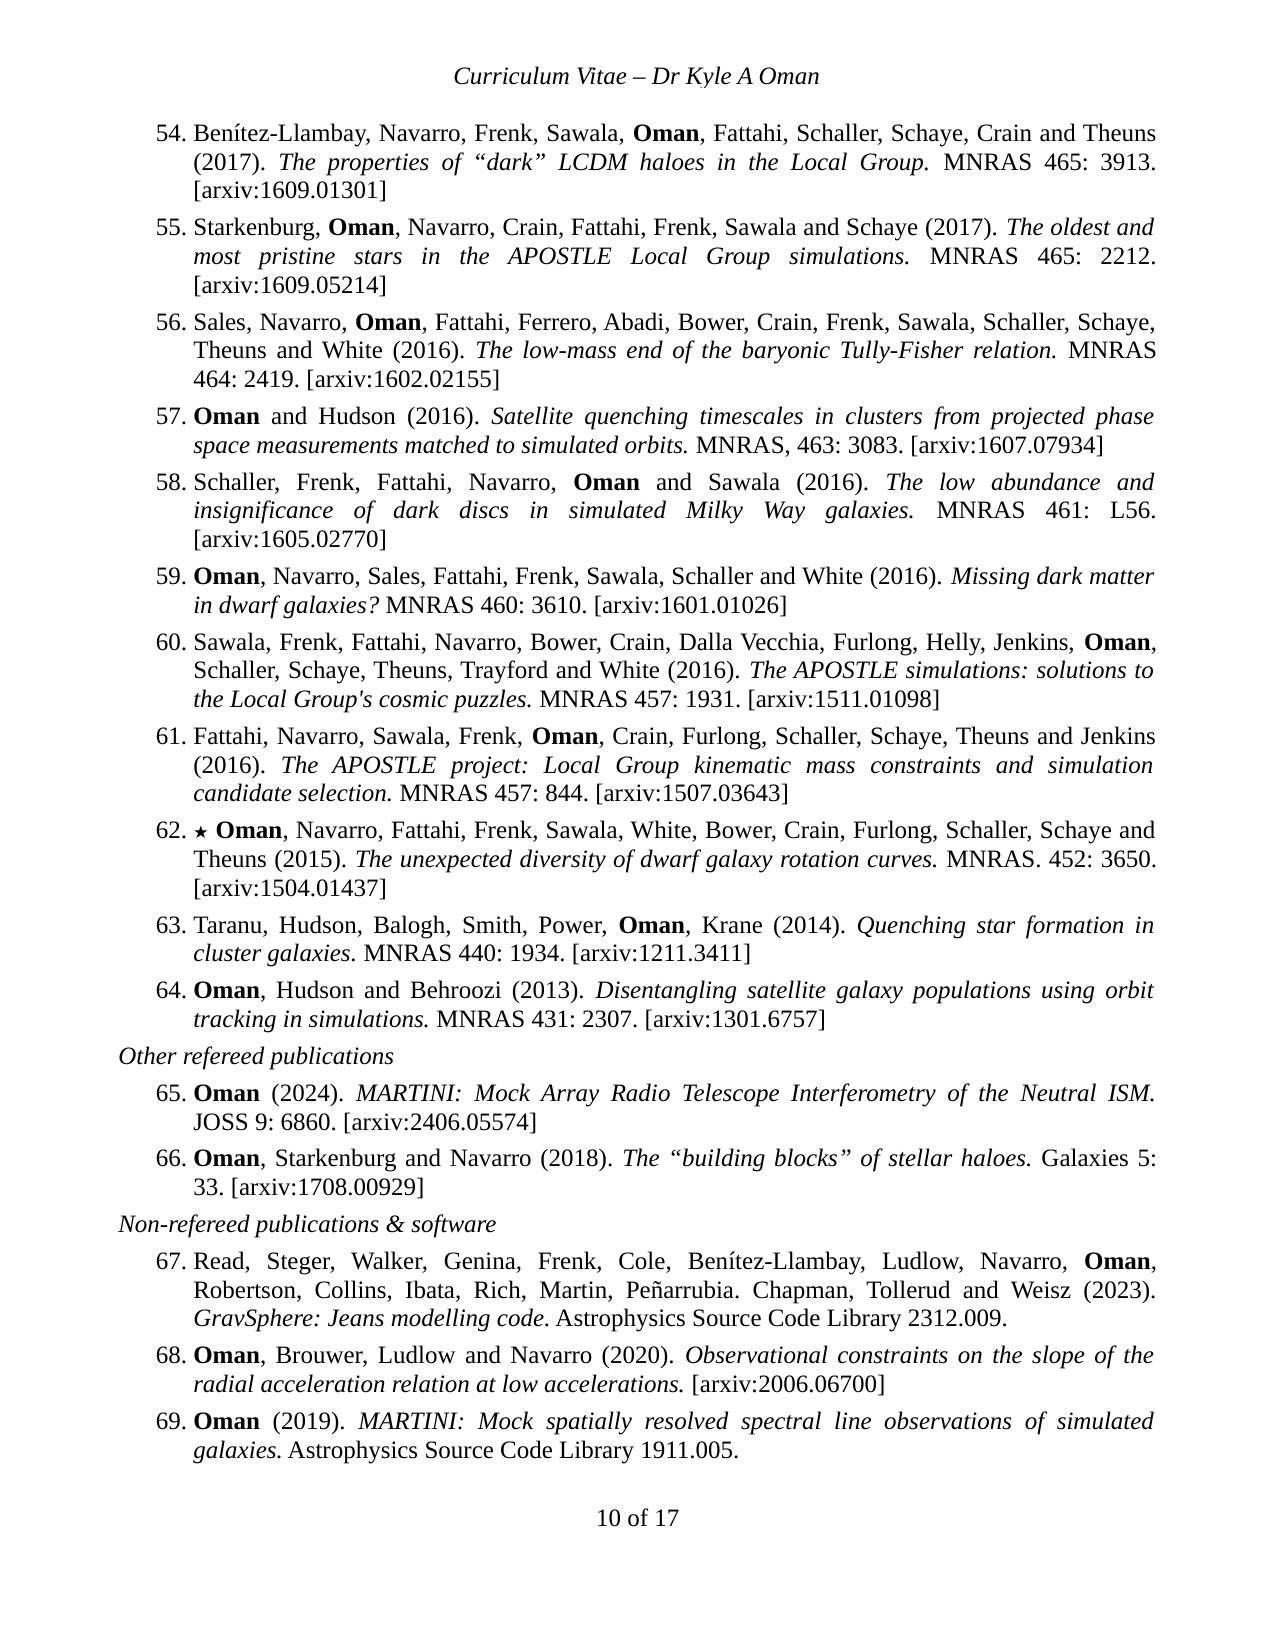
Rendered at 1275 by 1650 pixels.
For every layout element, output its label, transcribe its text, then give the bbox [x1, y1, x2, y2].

list Schaller, Frenk, Fattahi, Navarro, Oman and Sawala (2016). The low abundance and insignificance of dark discs in simulated Milky Way galaxies. MNRAS 461: L56. [arxiv:1605.02770] [156, 467, 1157, 553]
list Oman, Navarro, Sales, Fattahi, Frenk, Sawala, Schaller and White (2016). Missing dark matter in dwarf galaxies? MNRAS 460: 3610. [arxiv:1601.01026] [156, 561, 1157, 618]
text Other refereed publications [118, 1041, 1157, 1070]
list Oman, Brouwer, Ludlow and Navarro (2020). Observational constraints on the slope of the radial acceleration relation at low accelerations. [arxiv:2006.06700] [156, 1340, 1157, 1398]
list Starkenburg, Oman, Navarro, Crain, Fattahi, Frenk, Sawala and Schaye (2017). The oldest and most pristine stars in the APOSTLE Local Group simulations. MNRAS 465: 2212. [arxiv:1609.05214] [156, 212, 1157, 298]
list Taranu, Hudson, Balogh, Smith, Power, Oman, Krane (2014). Quenching star formation in cluster galaxies. MNRAS 440: 1934. [arxiv:1211.3411] [156, 910, 1157, 967]
list Oman (2019). MARTINI: Mock spatially resolved spectral line observations of simulated galaxies. Astrophysics Source Code Library 1911.005. [156, 1406, 1157, 1463]
list Read, Steger, Walker, Genina, Frenk, Cole, Benítez-Llambay, Ludlow, Navarro, Oman, Robertson, Collins, Ibata, Rich, Martin, Peñarrubia. Chapman, Tollerud and Weisz (2023). GravSphere: Jeans modelling code. Astrophysics Source Code Library 2312.009. [156, 1246, 1157, 1332]
list Oman (2024). MARTINI: Mock Array Radio Telescope Interferometry of the Neutral ISM. JOSS 9: 6860. [arxiv:2406.05574] [156, 1078, 1157, 1135]
list Benítez-Llambay, Navarro, Frenk, Sawala, Oman, Fattahi, Schaller, Schaye, Crain and Theuns (2017). The properties of “dark” LCDM haloes in the Local Group. MNRAS 465: 3913. [arxiv:1609.01301] [156, 118, 1157, 204]
list Sales, Navarro, Oman, Fattahi, Ferrero, Abadi, Bower, Crain, Frenk, Sawala, Schaller, Schaye, Theuns and White (2016). The low-mass end of the baryonic Tully-Fisher relation. MNRAS 464: 2419. [arxiv:1602.02155] [156, 307, 1157, 393]
list Non-refereed publications & software [118, 1209, 1157, 1238]
list Oman, Hudson and Behroozi (2013). Disentangling satellite galaxy populations using orbit tracking in simulations. MNRAS 431: 2307. [arxiv:1301.6757] [156, 975, 1157, 1033]
list Oman and Hudson (2016). Satellite quenching timescales in clusters from projected phase space measurements matched to simulated orbits. MNRAS, 463: 3083. [arxiv:1607.07934] [156, 401, 1157, 458]
list ★ Oman, Navarro, Fattahi, Frenk, Sawala, White, Bower, Crain, Furlong, Schaller, Schaye and Theuns (2015). The unexpected diversity of dwarf galaxy rotation curves. MNRAS. 452: 3650. [arxiv:1504.01437] [156, 815, 1157, 902]
list Oman, Starkenburg and Navarro (2018). The “building blocks” of stellar haloes. Galaxies 5: 33. [arxiv:1708.00929] [156, 1143, 1157, 1201]
list Sawala, Frenk, Fattahi, Navarro, Bower, Crain, Dalla Vecchia, Furlong, Helly, Jenkins, Oman, Schaller, Schaye, Theuns, Trayford and White (2016). The APOSTLE simulations: solutions to the Local Group's cosmic puzzles. MNRAS 457: 1931. [arxiv:1511.01098] [156, 627, 1157, 713]
list Fattahi, Navarro, Sawala, Frenk, Oman, Crain, Furlong, Schaller, Schaye, Theuns and Jenkins (2016). The APOSTLE project: Local Group kinematic mass constraints and simulation candidate selection. MNRAS 457: 844. [arxiv:1507.03643] [156, 721, 1157, 807]
